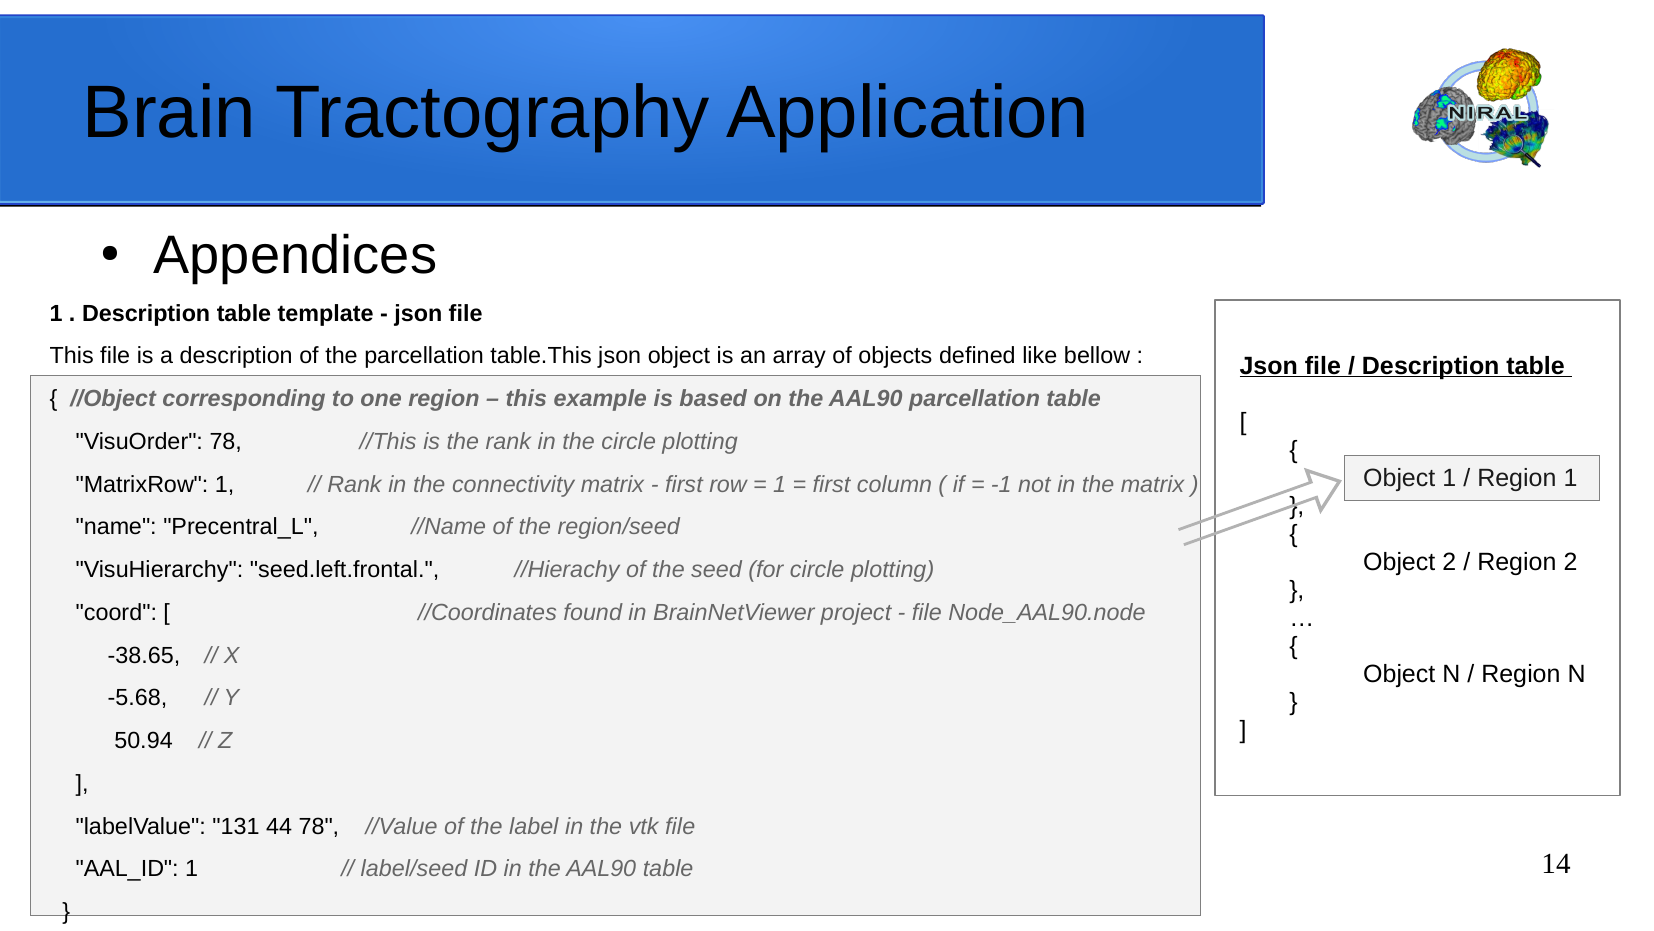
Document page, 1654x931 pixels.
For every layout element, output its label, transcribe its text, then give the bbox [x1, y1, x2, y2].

list Appendices [82, 224, 1571, 300]
text_box 1 . Description table template - json file This file is a description of the parcellation table.This json object is an array of objects defined like bellow : { //Object corresponding to one region – this example is based on the AAL90 parcellation table "VisuOrder": 78, //This is the rank in the circle plotting "MatrixRow": 1, // Rank in the connectivity matrix - first row = 1 = first column ( if = -1 not in the matrix ) "name": "Precentral_L", //Name of the region/seed "VisuHierarchy": "seed.left.frontal.", //Hierachy of the seed (for circle plotting) "coord": [ //Coordinates found in BrainNetViewer project - file Node_AAL90.node -38.65, // X -5.68, // Y 50.94 // Z ], "labelValue": "131 44 78", //Value of the label in the vtk file "AAL_ID": 1 // label/seed ID in the AAL90 table } [0, 300, 1654, 931]
title Brain Tractography Application [82, 35, 1235, 189]
picture [1395, 21, 1576, 196]
picture [1169, 454, 1353, 565]
